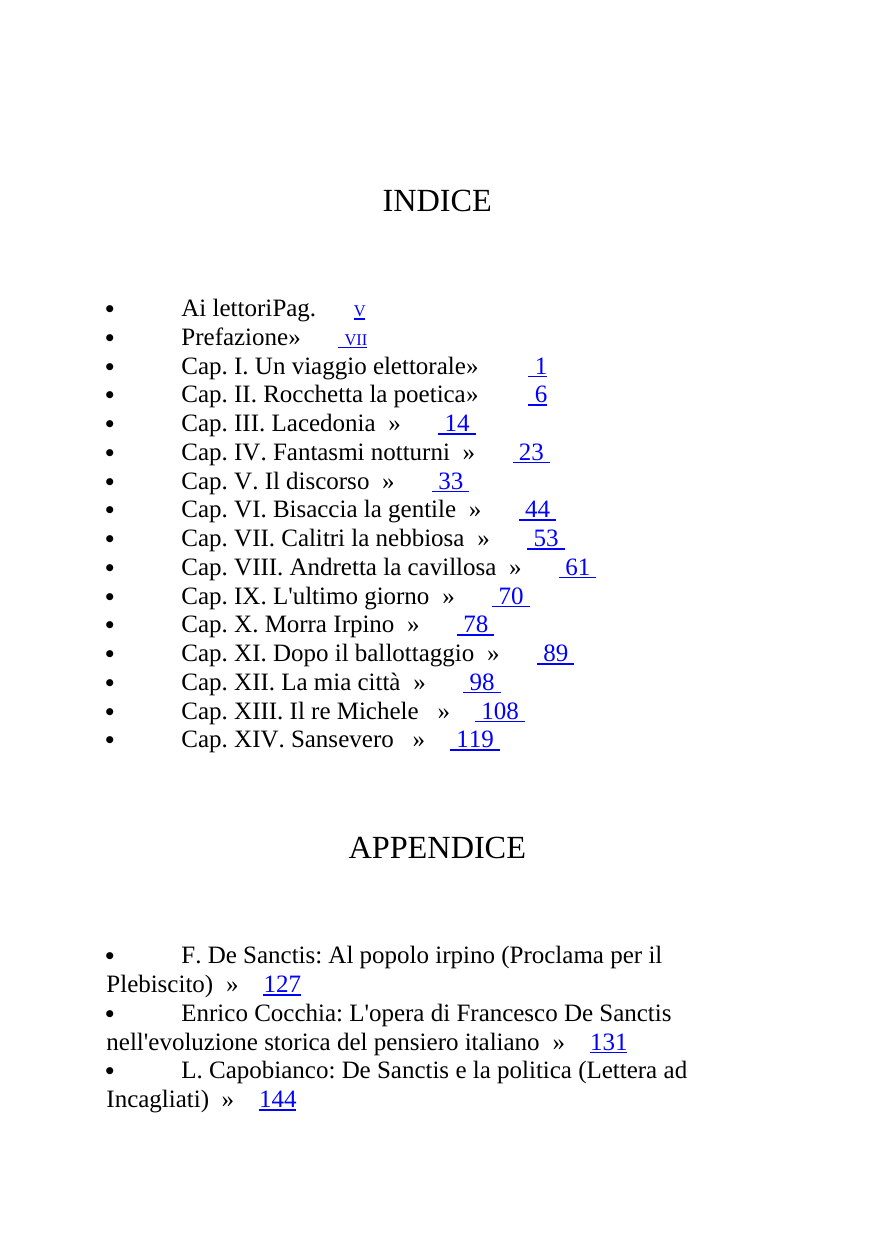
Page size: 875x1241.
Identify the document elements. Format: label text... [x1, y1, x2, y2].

list L. Capobianco: De Sanctis e la politica (Lettera ad Incagliati) » 144 [106, 1055, 768, 1113]
list Cap. XIV. Sansevero » 119 [106, 724, 768, 753]
list Cap. V. Il discorso » 33 [106, 466, 768, 494]
list Cap. XIII. Il re Michele » 108 [106, 696, 768, 724]
list Cap. VII. Calitri la nebbiosa » 53 [106, 523, 768, 552]
title APPENDICE [106, 828, 768, 865]
list Cap. IV. Fantasmi notturni » 23 [106, 437, 768, 466]
list Cap. II. Rocchetta la poetica» 6 [106, 379, 768, 408]
list Ai lettoriPag. v [106, 293, 768, 322]
title INDICE [106, 181, 768, 218]
list Cap. VIII. Andretta la cavillosa » 61 [106, 552, 768, 581]
list F. De Sanctis: Al popolo irpino (Proclama per il Plebiscito) » 127 [106, 940, 768, 998]
list Cap. I. Un viaggio elettorale» 1 [106, 351, 768, 379]
list Prefazione» vii [106, 322, 768, 351]
list Cap. VI. Bisaccia la gentile » 44 [106, 494, 768, 523]
list Cap. IX. L'ultimo giorno » 70 [106, 581, 768, 609]
list Cap. III. Lacedonia » 14 [106, 408, 768, 437]
list Enrico Cocchia: L'opera di Francesco De Sanctis nell'evoluzione storica del pensiero italiano » 131 [106, 998, 768, 1055]
list Cap. XII. La mia città » 98 [106, 667, 768, 696]
list Cap. XI. Dopo il ballottaggio » 89 [106, 638, 768, 667]
list Cap. X. Morra Irpino » 78 [106, 609, 768, 638]
